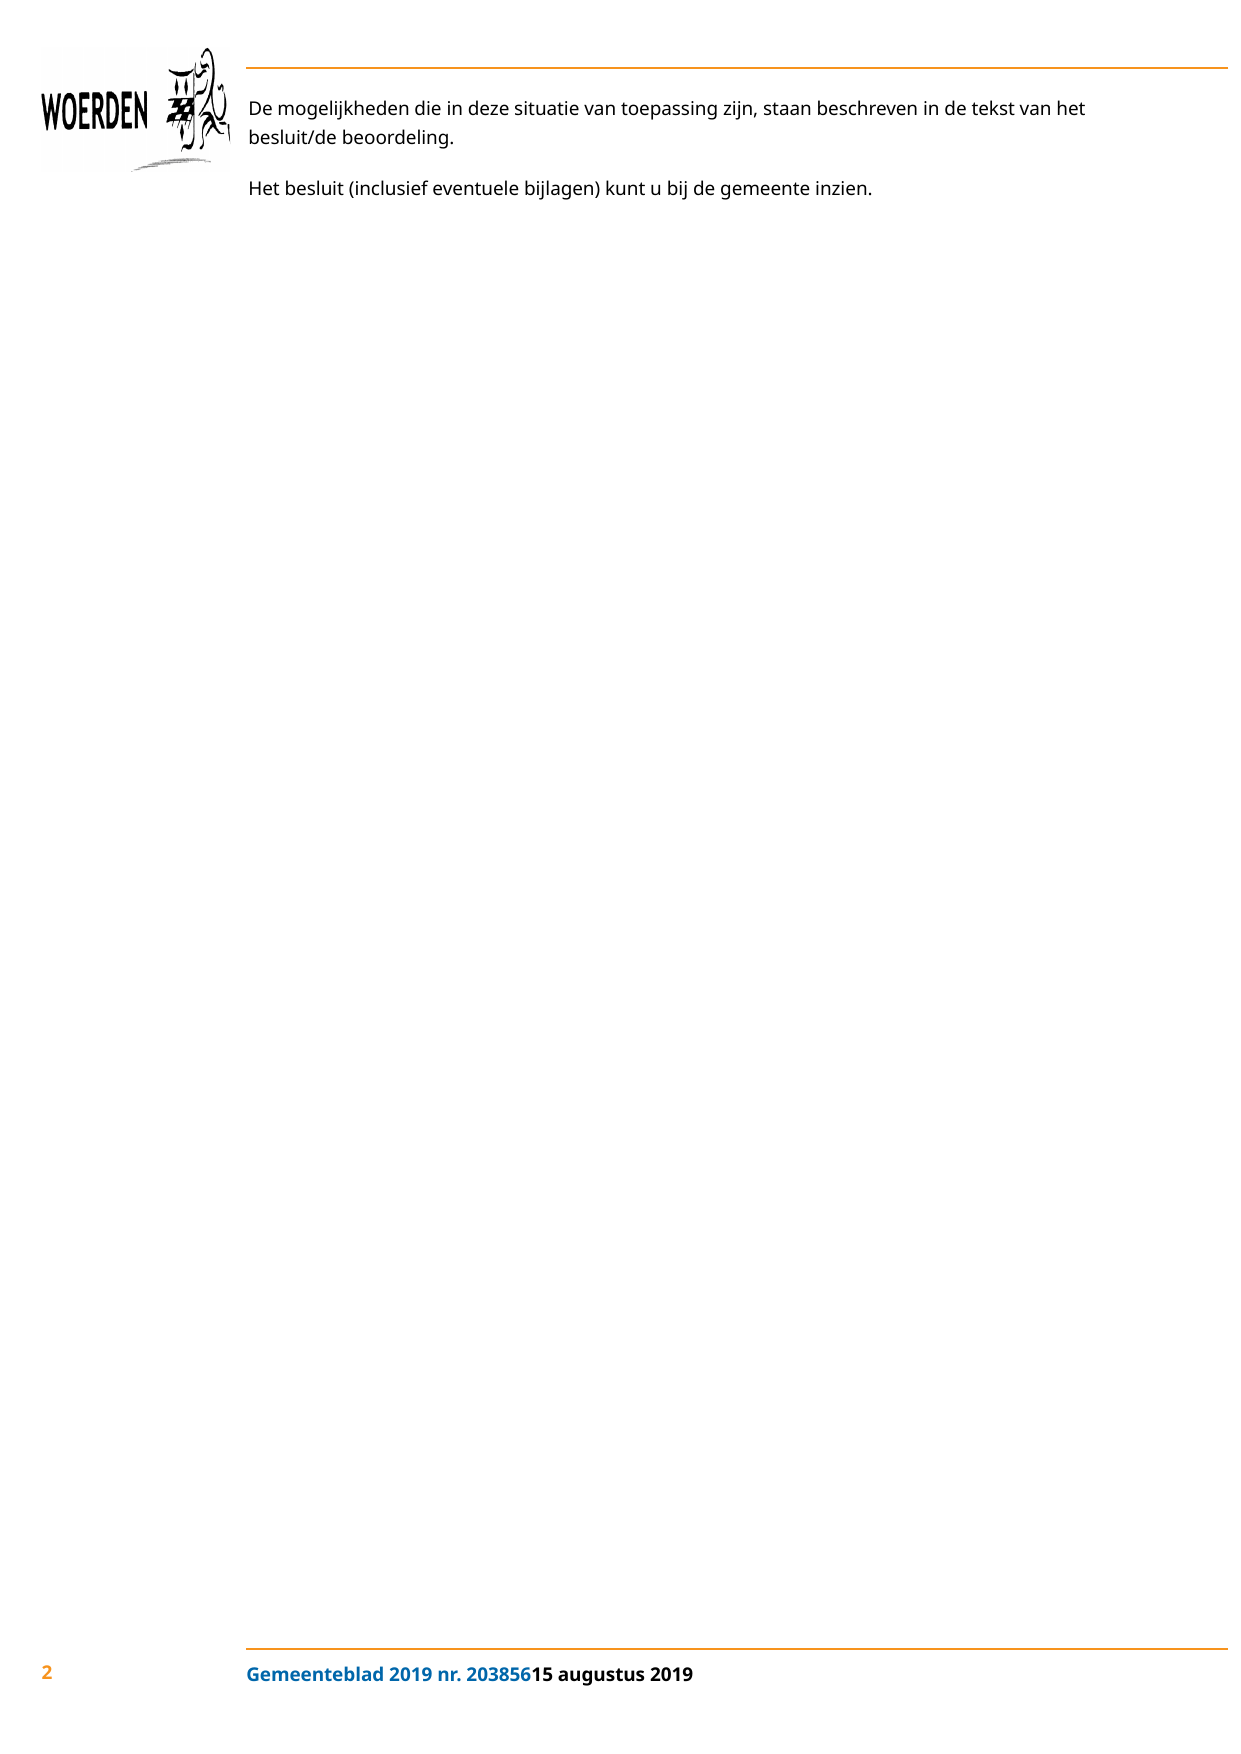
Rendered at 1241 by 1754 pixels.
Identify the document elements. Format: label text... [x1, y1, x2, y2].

text De mogelijkheden die in deze situatie van toepassing zijn, staan beschreven in de tekst van het besluit/de beoordeling. [248, 95, 1152, 150]
text Het besluit (inclusief eventuele bijlagen) kunt u bij de gemeente inzien. [248, 175, 1152, 201]
picture [41, 47, 231, 172]
